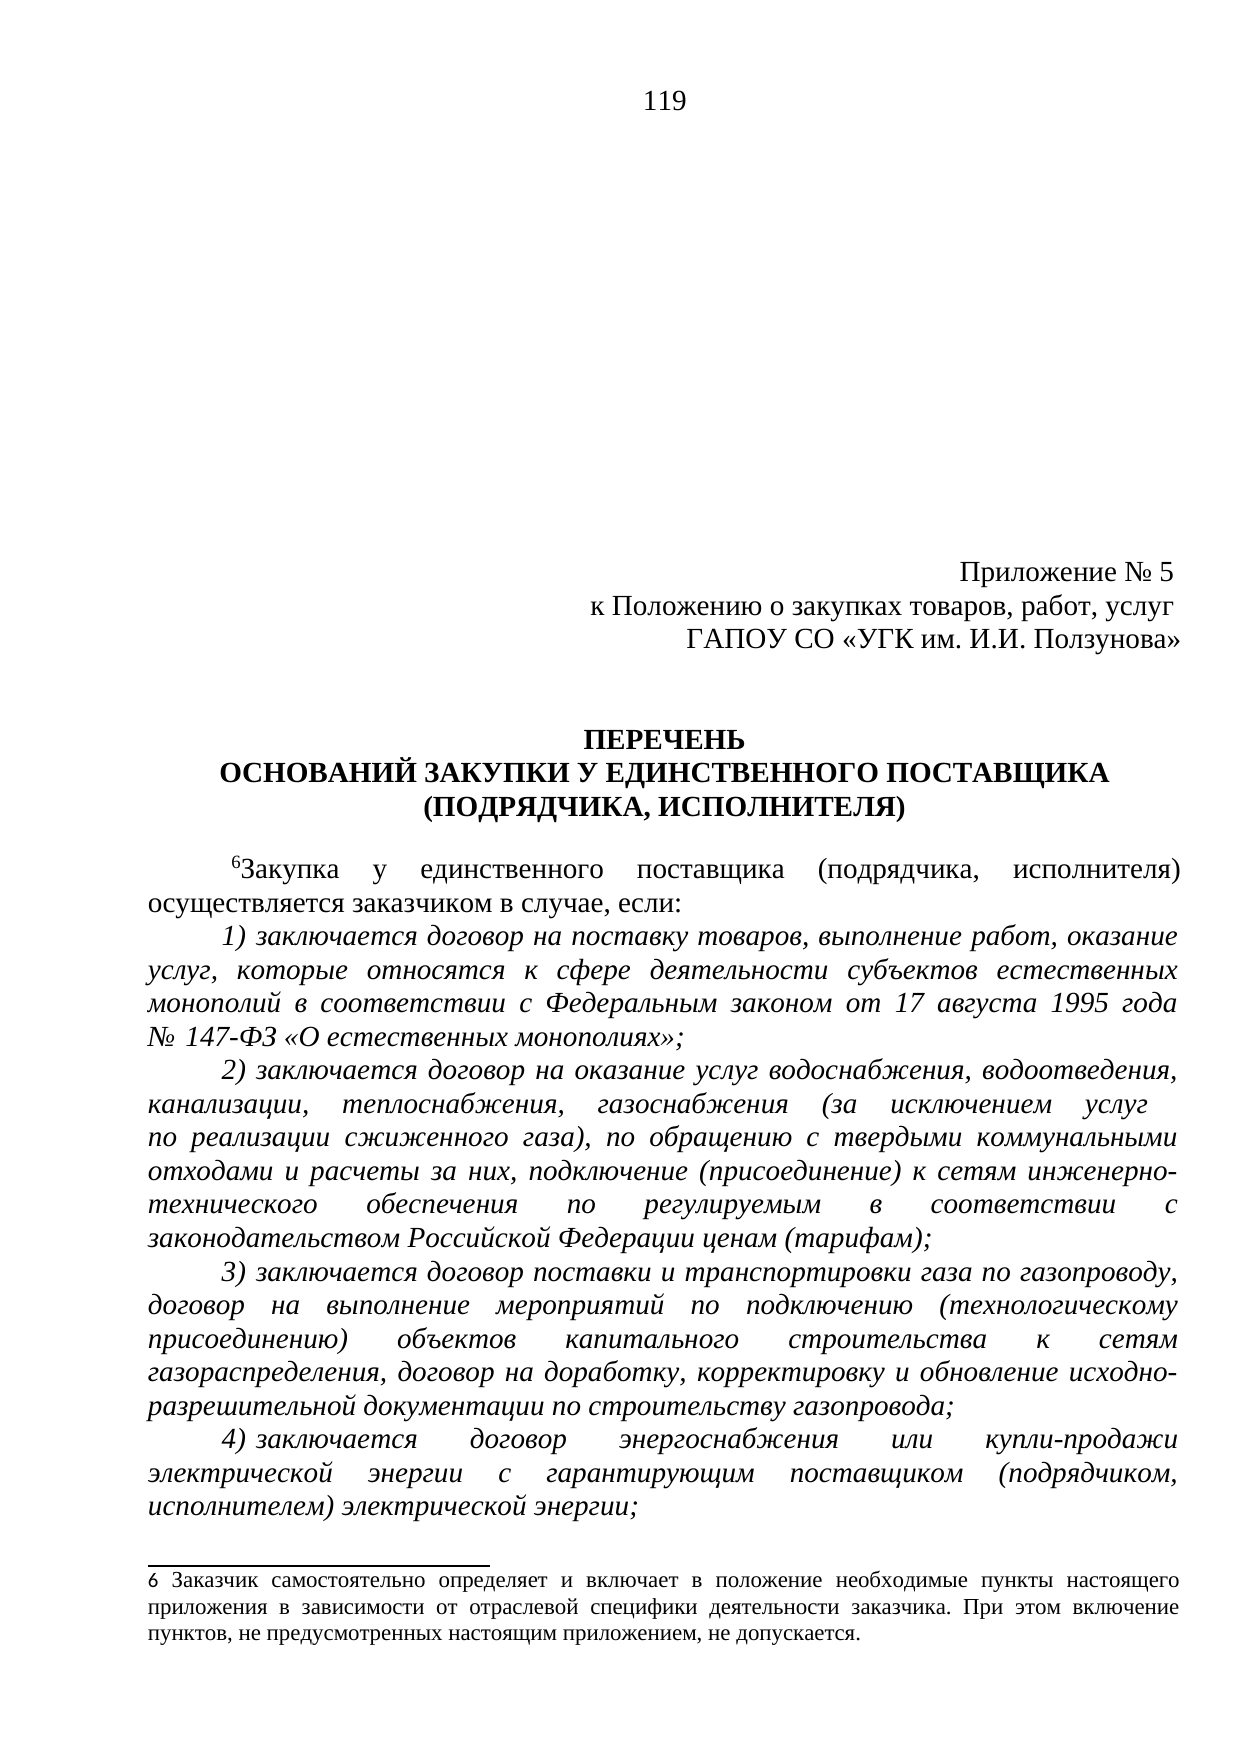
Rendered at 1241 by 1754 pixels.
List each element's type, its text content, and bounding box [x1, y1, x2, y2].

text 6Закупка у единственного поставщика (подрядчика, исполнителя) осуществляется заказчиком в случае, если: [148, 851, 1181, 918]
text 2) заключается договор на оказание услуг водоснабжения, водоотведения, канализации, теплоснабжения, газоснабжения (за исключением услуг по реализации сжиженного газа), по обращению с твердыми коммунальными отходами и расчеты за них, подключение (присоединение) к сетям инженерно-технического обеспечения по регулируемым в соответствии с законодательством Российской Федерации ценам (тарифам); [148, 1052, 1181, 1254]
text Заказчик самостоятельно определяет и включает в положение необходимые пункты настоящего приложения в зависимости от отраслевой специфики деятельности заказчика. При этом включение пунктов, не предусмотренных настоящим приложением, не допускается. [148, 1567, 1181, 1646]
text ГАПОУ СО «УГК им. И.И. Ползунова» [148, 621, 1181, 655]
text ПЕРЕЧЕНЬ [148, 722, 1181, 755]
text (ПОДРЯДЧИКА, ИСПОЛНИТЕЛЯ) [148, 789, 1181, 822]
text ОСНОВАНИЙ ЗАКУПКИ У ЕДИНСТВЕННОГО ПОСТАВЩИКА [148, 755, 1181, 789]
text Приложение № 5 [148, 554, 1181, 588]
text к Положению о закупках товаров, работ, услуг [148, 588, 1181, 621]
text 4) заключается договор энергоснабжения или купли-продажи электрической энергии с гарантирующим поставщиком (подрядчиком, исполнителем) электрической энергии; [148, 1421, 1181, 1522]
text 3) заключается договор поставки и транспортировки газа по газопроводу, договор на выполнение мероприятий по подключению (технологическому присоединению) объектов капитального строительства к сетям газораспределения, договор на доработку, корректировку и обновление исходно-разрешительной документации по строительству газопровода; [148, 1254, 1181, 1421]
text 1) заключается договор на поставку товаров, выполнение работ, оказание услуг, которые относятся к сфере деятельности субъектов естественных монополий в соответствии с Федеральным законом от 17 августа 1995 года № 147-ФЗ «О естественных монополиях»; [148, 918, 1181, 1052]
